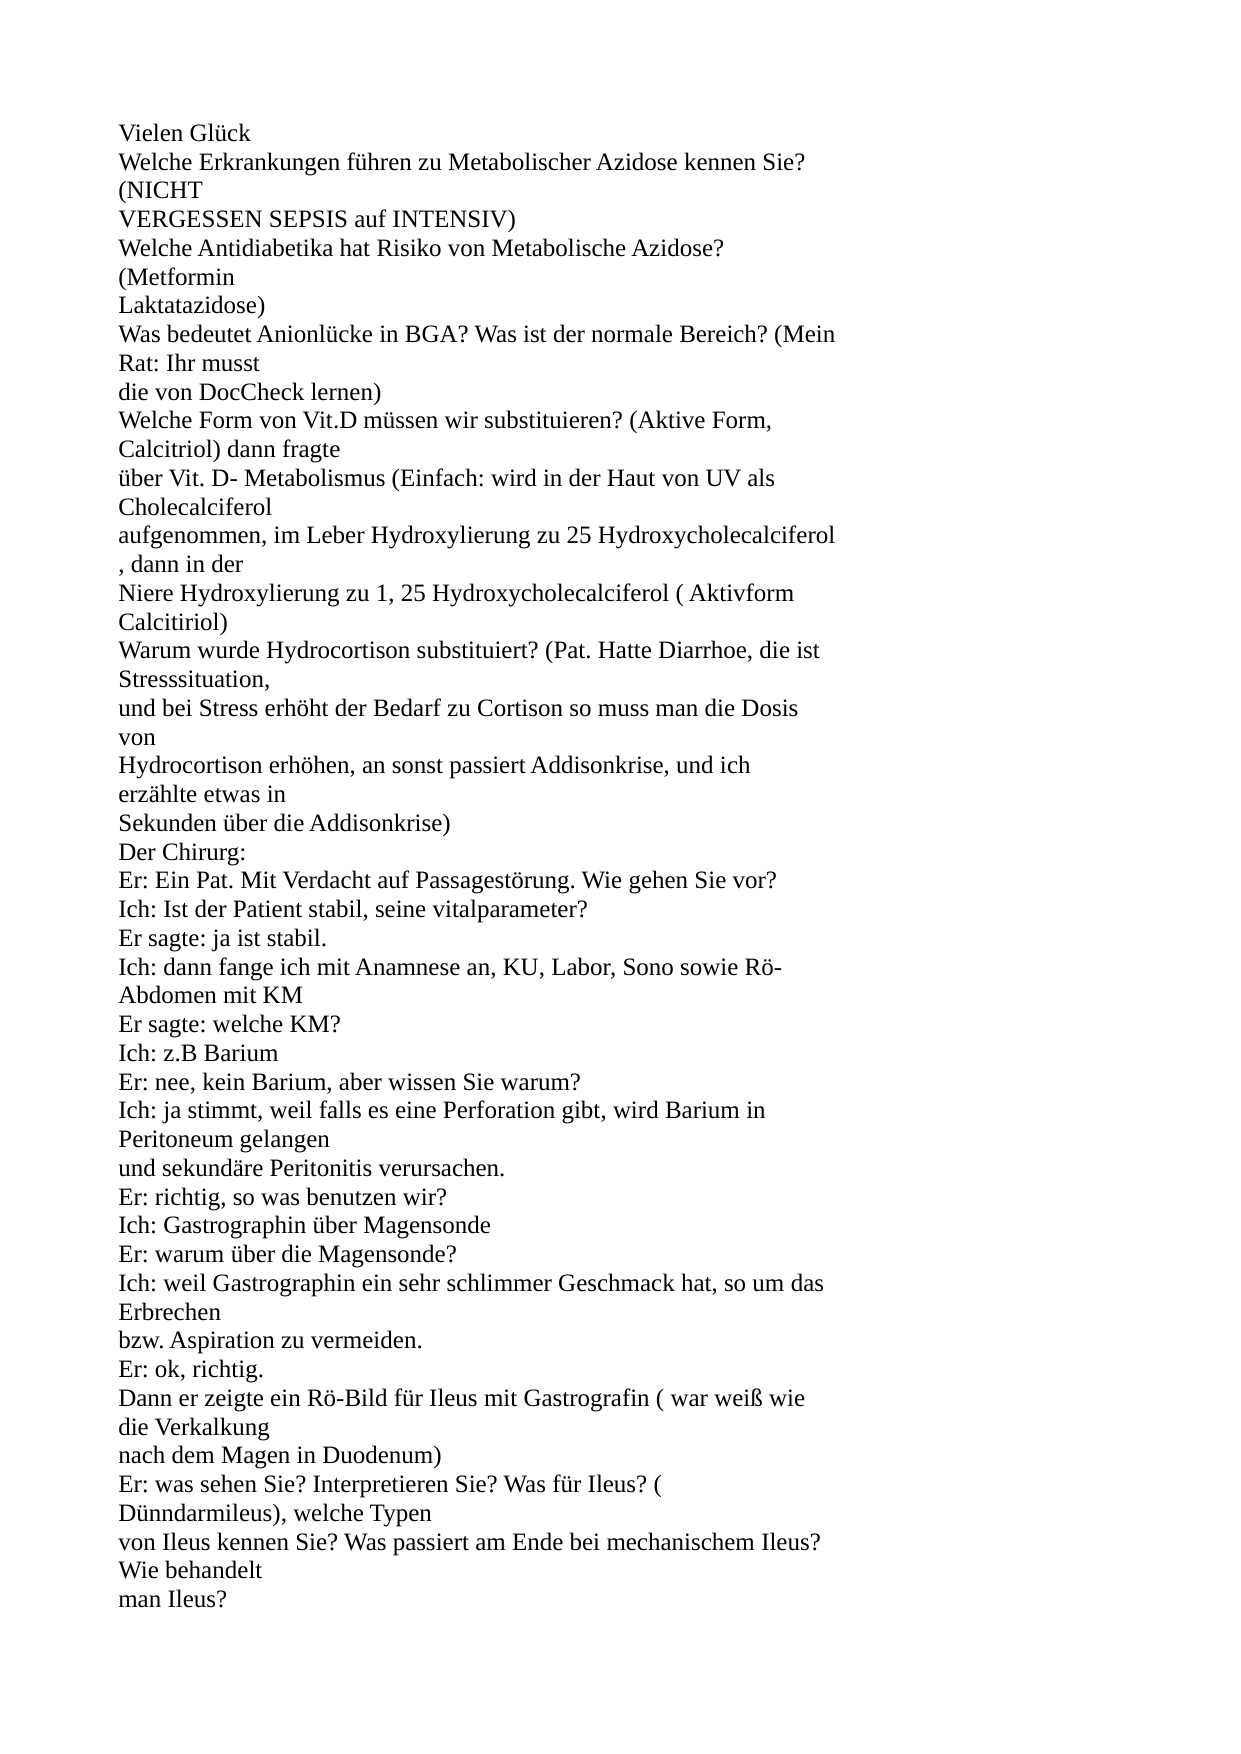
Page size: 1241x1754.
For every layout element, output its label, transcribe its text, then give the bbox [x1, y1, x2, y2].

text Ich: weil Gastrographin ein sehr schlimmer Geschmack hat, so um das [118, 1268, 1122, 1297]
text und sekundäre Peritonitis verursachen. [118, 1153, 1122, 1182]
text von [118, 722, 1122, 751]
text Ich: z.B Barium [118, 1038, 1122, 1067]
text Er: Ein Pat. Mit Verdacht auf Passagestörung. Wie gehen Sie vor? [118, 866, 1122, 894]
text man Ileus? [118, 1584, 1122, 1613]
text Dünndarmileus), welche Typen [118, 1498, 1122, 1527]
text Ich: Gastrographin über Magensonde [118, 1211, 1122, 1239]
text Erbrechen [118, 1297, 1122, 1326]
text Sekunden über die Addisonkrise) [118, 808, 1122, 837]
text aufgenommen, im Leber Hydroxylierung zu 25 Hydroxycholecalciferol [118, 521, 1122, 549]
text erzählte etwas in [118, 779, 1122, 808]
text Er: ok, richtig. [118, 1354, 1122, 1383]
text Er sagte: welche KM? [118, 1009, 1122, 1038]
text Er: nee, kein Barium, aber wissen Sie warum? [118, 1067, 1122, 1096]
text Was bedeutet Anionlücke in BGA? Was ist der normale Bereich? (Mein [118, 319, 1122, 348]
text Er: richtig, so was benutzen wir? [118, 1182, 1122, 1211]
text Laktatazidose) [118, 291, 1122, 319]
text Dann er zeigte ein Rö-Bild für Ileus mit Gastrografin ( war weiß wie [118, 1383, 1122, 1412]
text Calcitiriol) [118, 607, 1122, 636]
text Stresssituation, [118, 664, 1122, 693]
text Rat: Ihr musst [118, 348, 1122, 377]
text und bei Stress erhöht der Bedarf zu Cortison so muss man die Dosis [118, 693, 1122, 722]
text Peritoneum gelangen [118, 1124, 1122, 1153]
text die von DocCheck lernen) [118, 377, 1122, 406]
text Calcitriol) dann fragte [118, 434, 1122, 463]
text nach dem Magen in Duodenum) [118, 1441, 1122, 1469]
text VERGESSEN SEPSIS auf INTENSIV) [118, 204, 1122, 233]
text Er: warum über die Magensonde? [118, 1239, 1122, 1268]
text Warum wurde Hydrocortison substituiert? (Pat. Hatte Diarrhoe, die ist [118, 636, 1122, 664]
text von Ileus kennen Sie? Was passiert am Ende bei mechanischem Ileus? [118, 1527, 1122, 1556]
text Cholecalciferol [118, 492, 1122, 521]
text bzw. Aspiration zu vermeiden. [118, 1326, 1122, 1354]
text Wie behandelt [118, 1556, 1122, 1584]
text , dann in der [118, 549, 1122, 578]
text Niere Hydroxylierung zu 1, 25 Hydroxycholecalciferol ( Aktivform [118, 578, 1122, 607]
text Welche Erkrankungen führen zu Metabolischer Azidose kennen Sie? [118, 147, 1122, 176]
text Er sagte: ja ist stabil. [118, 923, 1122, 952]
text Abdomen mit KM [118, 981, 1122, 1009]
text Ich: dann fange ich mit Anamnese an, KU, Labor, Sono sowie Rö- [118, 952, 1122, 981]
text Ich: ja stimmt, weil falls es eine Perforation gibt, wird Barium in [118, 1096, 1122, 1124]
text (Metformin [118, 262, 1122, 291]
text die Verkalkung [118, 1412, 1122, 1441]
text Er: was sehen Sie? Interpretieren Sie? Was für Ileus? ( [118, 1469, 1122, 1498]
text Vielen Glück [118, 118, 1122, 147]
text (NICHT [118, 176, 1122, 204]
text Welche Form von Vit.D müssen wir substituieren? (Aktive Form, [118, 406, 1122, 434]
text über Vit. D- Metabolismus (Einfach: wird in der Haut von UV als [118, 463, 1122, 492]
text Ich: Ist der Patient stabil, seine vitalparameter? [118, 894, 1122, 923]
text Hydrocortison erhöhen, an sonst passiert Addisonkrise, und ich [118, 751, 1122, 779]
text Der Chirurg: [118, 837, 1122, 866]
text Welche Antidiabetika hat Risiko von Metabolische Azidose? [118, 233, 1122, 262]
